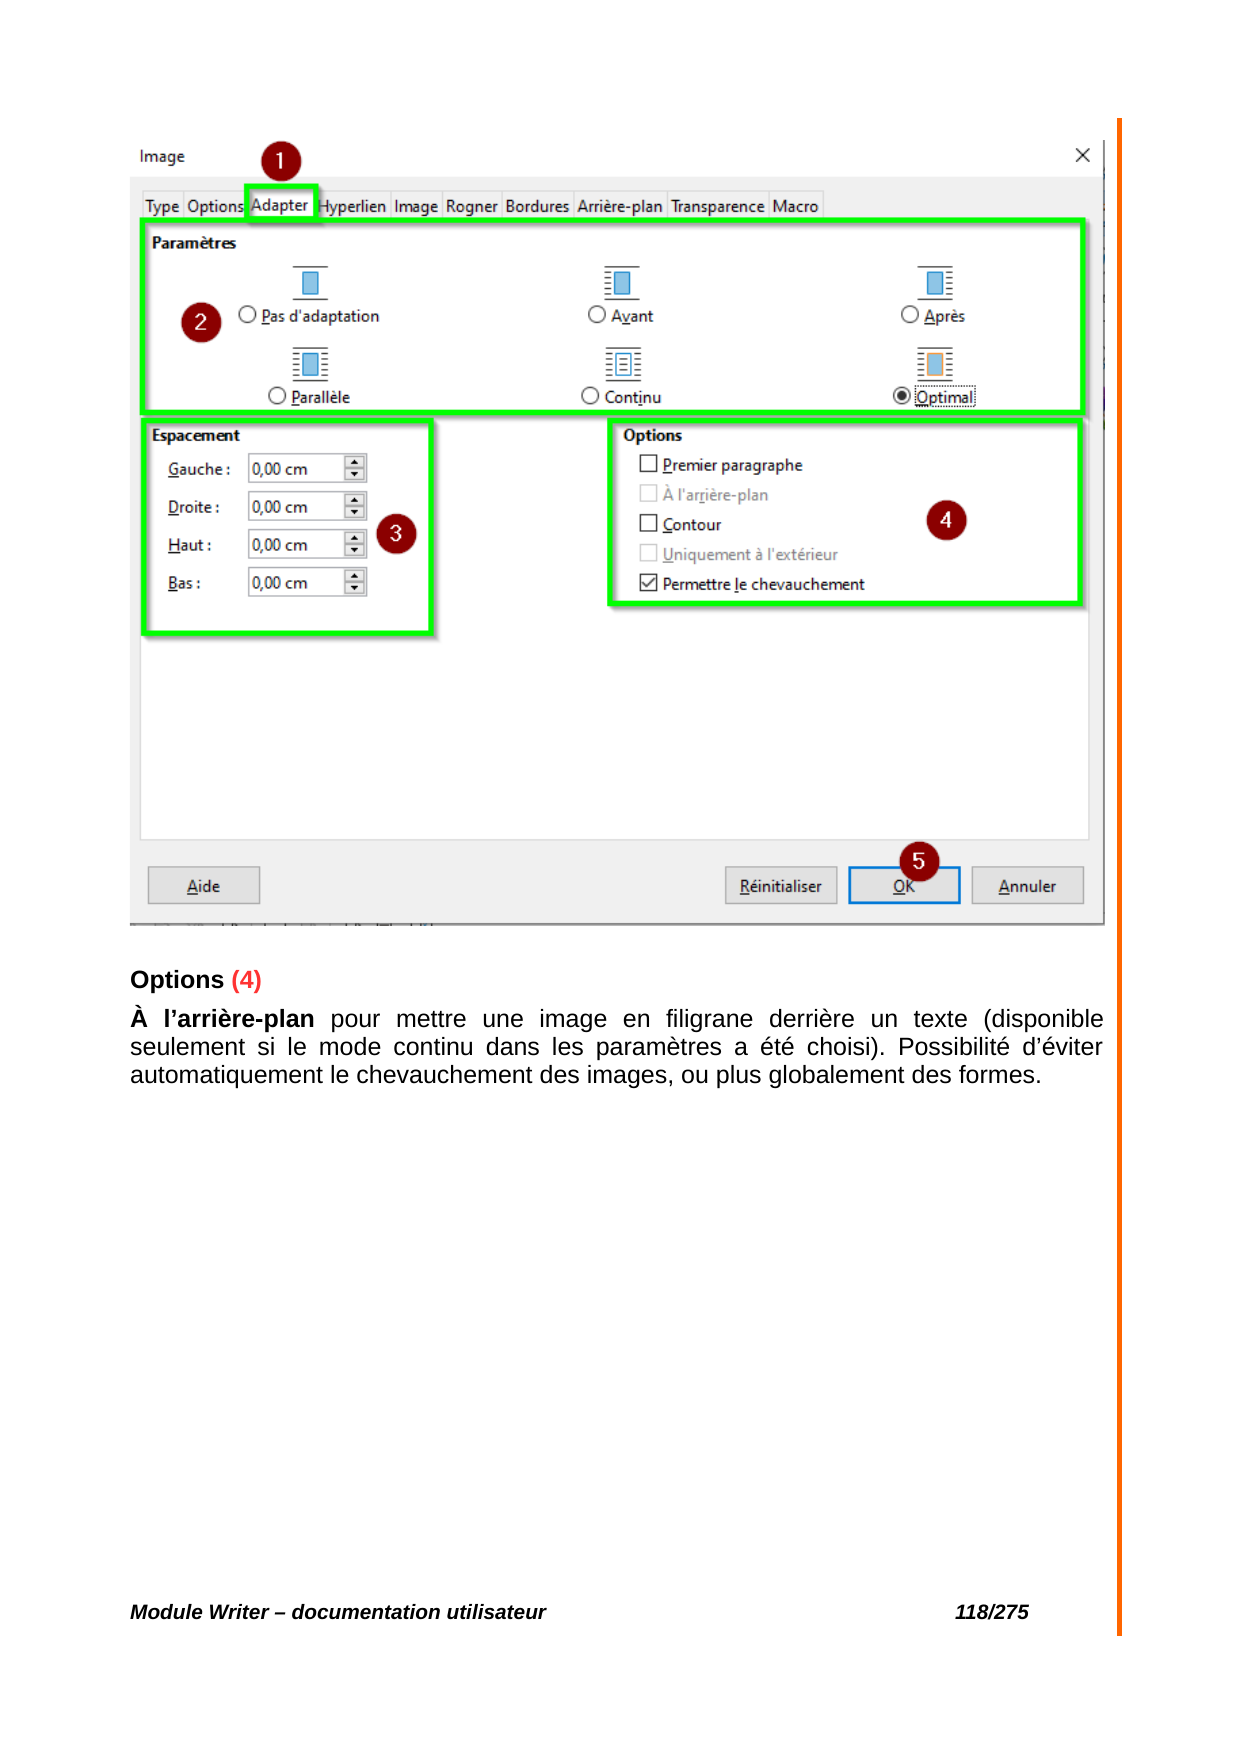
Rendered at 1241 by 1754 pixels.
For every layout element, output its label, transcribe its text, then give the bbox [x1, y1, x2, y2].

picture [129, 140, 1105, 926]
text Options (4) [130, 966, 1105, 993]
list À l’arrière-plan pour mettre une image en filigrane derrière un texte (disponible seulement si le mode continu dans les paramètres a été choisi). Possibilité d’éviter automatiquement le chevauchement des images, ou plus globalement des formes. [130, 1005, 1105, 1089]
